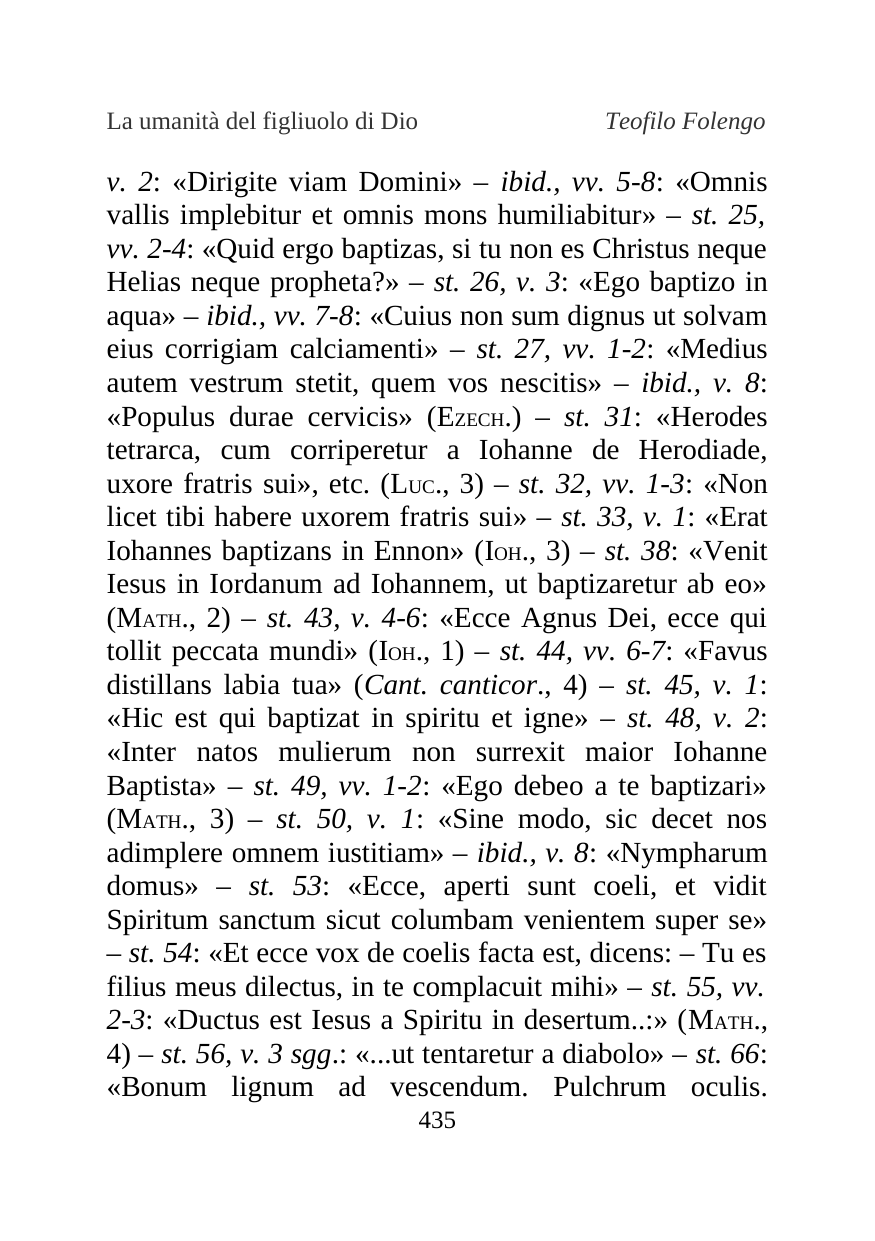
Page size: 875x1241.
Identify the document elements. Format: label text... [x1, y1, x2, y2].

text v. 2: «Dirigite viam Domini» – ibid., vv. 5-8: «Omnis vallis implebitur et omnis mons humiliabitur» – st. 25, vv. 2-4: «Quid ergo baptizas, si tu non es Christus neque Helias neque propheta?» – st. 26, v. 3: «Ego baptizo in aqua» – ibid., vv. 7-8: «Cuius non sum dignus ut solvam eius corrigiam calciamenti» – st. 27, vv. 1-2: «Medius autem vestrum stetit, quem vos nescitis» – ibid., v. 8: «Populus durae cervicis» (Ezech.) – st. 31: «Herodes tetrarca, cum corriperetur a Iohanne de Herodiade, uxore fratris sui», etc. (Luc., 3) – st. 32, vv. 1-3: «Non licet tibi habere uxorem fratris sui» – st. 33, v. 1: «Erat Iohannes baptizans in Ennon» (Ioh., 3) – st. 38: «Venit Iesus in Iordanum ad Iohannem, ut baptizaretur ab eo» (Math., 2) – st. 43, v. 4-6: «Ecce Agnus Dei, ecce qui tollit peccata mundi» (Ioh., 1) – st. 44, vv. 6-7: «Favus distillans labia tua» (Cant. canticor., 4) – st. 45, v. 1: «Hic est qui baptizat in spiritu et igne» – st. 48, v. 2: «Inter natos mulierum non surrexit maior Iohanne Baptista» – st. 49, vv. 1-2: «Ego debeo a te baptizari» (Math., 3) – st. 50, v. 1: «Sine modo, sic decet nos adimplere omnem iustitiam» – ibid., v. 8: «Nympharum domus» – st. 53: «Ecce, aperti sunt coeli, et vidit Spiritum sanctum sicut columbam venientem super se» – st. 54: «Et ecce vox de coelis facta est, dicens: – Tu es filius meus dilectus, in te complacuit mihi» – st. 55, vv. 2-3: «Ductus est Iesus a Spiritu in desertum..:» (Math., 4) – st. 56, v. 3 sgg.: «...ut tentaretur a diabolo» – st. 66: «Bonum lignum ad vescendum. Pulchrum oculis. [106, 164, 768, 1103]
